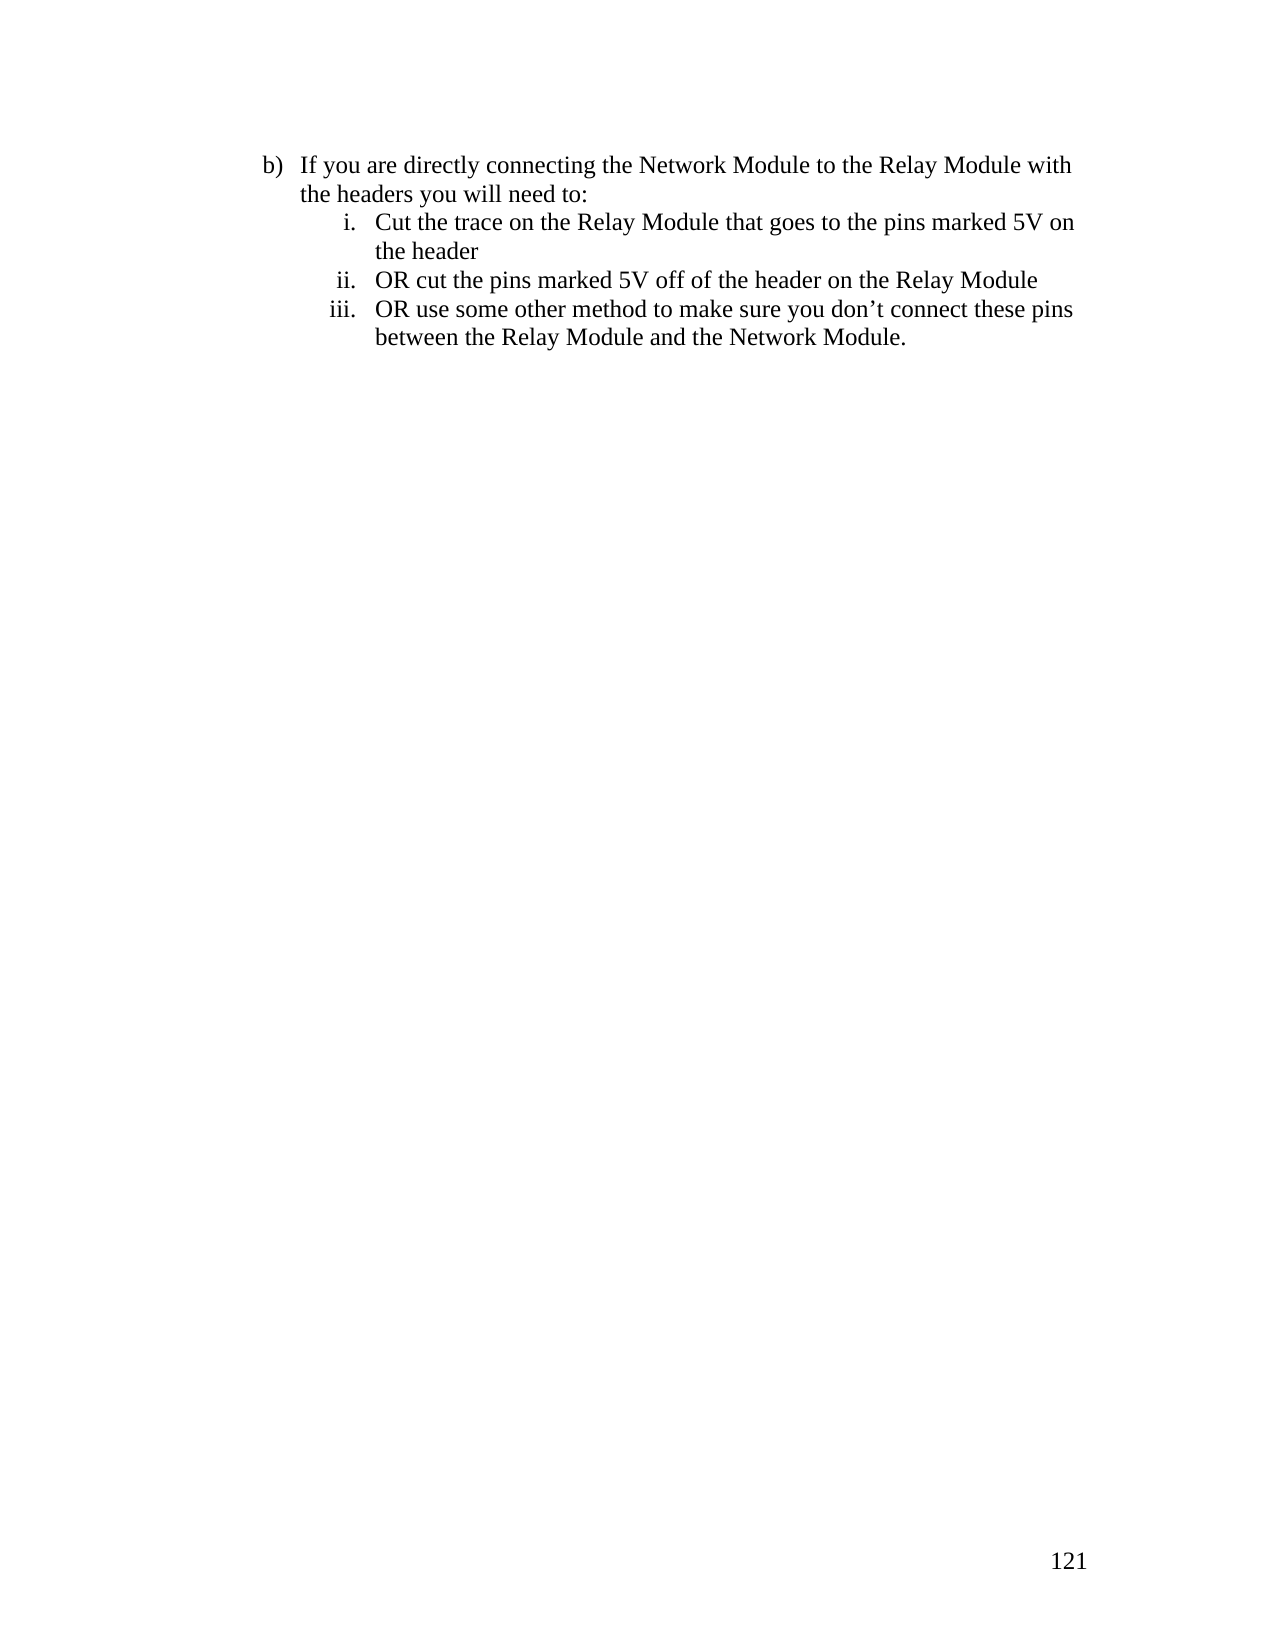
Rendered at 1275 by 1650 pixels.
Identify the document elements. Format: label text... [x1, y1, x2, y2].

list Cut the trace on the Relay Module that goes to the pins marked 5V on the header [356, 207, 1087, 265]
list OR cut the pins marked 5V off of the header on the Relay Module [356, 265, 1087, 294]
list OR use some other method to make sure you don’t connect these pins between the Relay Module and the Network Module. [356, 294, 1087, 351]
list If you are directly connecting the Network Module to the Relay Module with the headers you will need to: [262, 150, 1087, 207]
